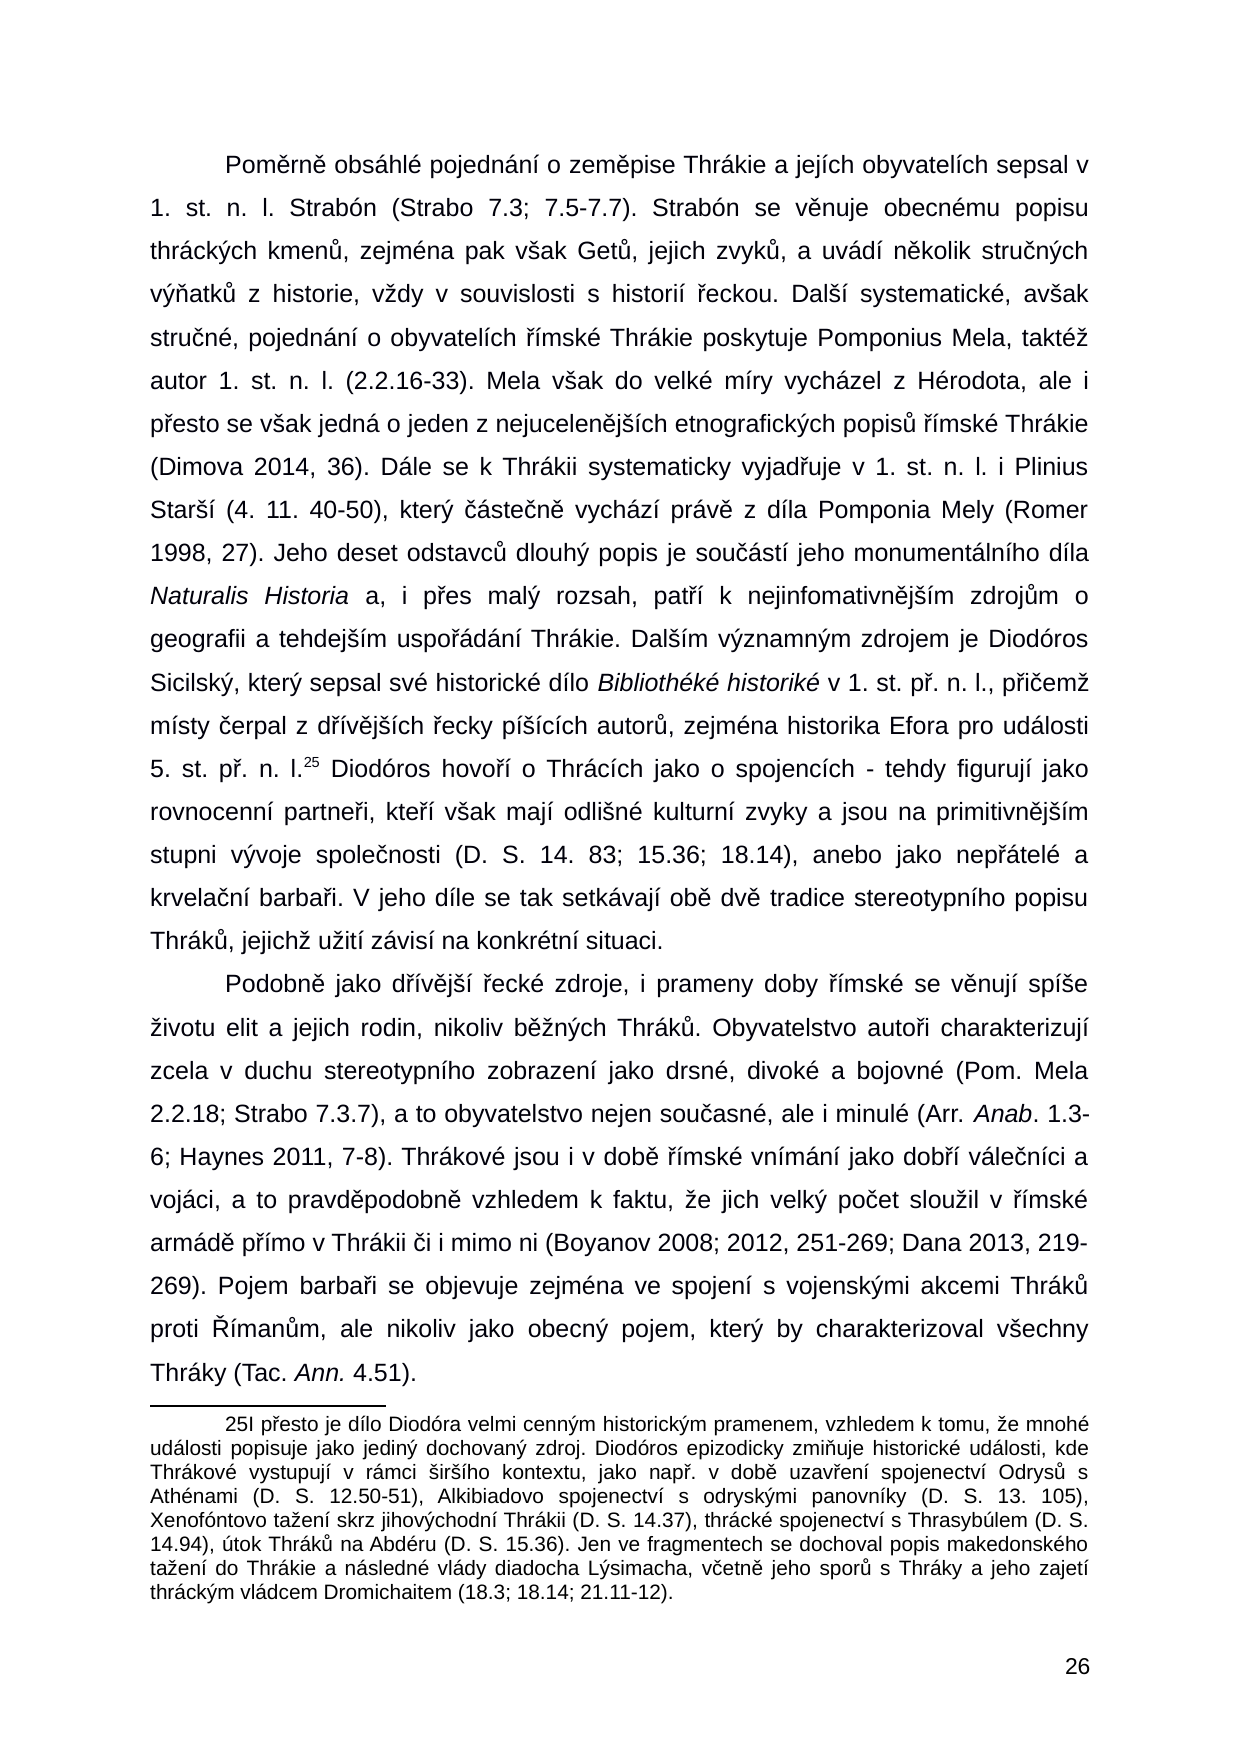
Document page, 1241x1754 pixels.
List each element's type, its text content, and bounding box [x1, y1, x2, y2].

text Podobně jako dřívější řecké zdroje, i prameny doby římské se věnují spíše životu elit a jejich rodin, nikoliv běžných Thráků. Obyvatelstvo autoři charakterizují zcela v duchu stereotypního zobrazení jako drsné, divoké a bojovné (Pom. Mela 2.2.18; Strabo 7.3.7), a to obyvatelstvo nejen současné, ale i minulé (Arr. Anab. 1.3-6; Haynes 2011, 7-8). Thrákové jsou i v době římské vnímání jako dobří válečníci a vojáci, a to pravděpodobně vzhledem k faktu, že jich velký počet sloužil v římské armádě přímo v Thrákii či i mimo ni (Boyanov 2008; 2012, 251-269; Dana 2013, 219-269). Pojem barbaři se objevuje zejména ve spojení s vojenskými akcemi Thráků proti Římanům, ale nikoliv jako obecný pojem, který by charakterizoval všechny Thráky (Tac. Ann. 4.51). [150, 969, 1090, 1386]
text I přesto je dílo Diodóra velmi cenným historickým pramenem, vzhledem k tomu, že mnohé události popisuje jako jediný dochovaný zdroj. Diodóros epizodicky zmiňuje historické události, kde Thrákové vystupují v rámci širšího kontextu, jako např. v době uzavření spojenectví Odrysů s Athénami (D. S. 12.50-51), Alkibiadovo spojenectví s odryskými panovníky (D. S. 13. 105), Xenofóntovo tažení skrz jihovýchodní Thrákii (D. S. 14.37), thrácké spojenectví s Thrasybúlem (D. S. 14.94), útok Thráků na Abdéru (D. S. 15.36). Jen ve fragmentech se dochoval popis makedonského tažení do Thrákie a následné vlády diadocha Lýsimacha, včetně jeho sporů s Thráky a jeho zajetí thráckým vládcem Dromichaitem (18.3; 18.14; 21.11-12). [150, 1412, 1090, 1604]
text Poměrně obsáhlé pojednání o zeměpise Thrákie a jejích obyvatelích sepsal v 1. st. n. l. Strabón (Strabo 7.3; 7.5-7.7). Strabón se věnuje obecnému popisu thráckých kmenů, zejména pak však Getů, jejich zvyků, a uvádí několik stručných výňatků z historie, vždy v souvislosti s historií řeckou. Další systematické, avšak stručné, pojednání o obyvatelích římské Thrákie poskytuje Pomponius Mela, taktéž autor 1. st. n. l. (2.2.16-33). Mela však do velké míry vycházel z Hérodota, ale i přesto se však jedná o jeden z nejucelenějších etnografických popisů římské Thrákie (Dimova 2014, 36). Dále se k Thrákii systematicky vyjadřuje v 1. st. n. l. i Plinius Starší (4. 11. 40-50), který částečně vychází právě z díla Pomponia Mely (Romer 1998, 27). Jeho deset odstavců dlouhý popis je součástí jeho monumentálního díla Naturalis Historia a, i přes malý rozsah, patří k nejinfomativnějším zdrojům o geografii a tehdejším uspořádání Thrákie. Dalším významným zdrojem je Diodóros Sicilský, který sepsal své historické dílo Bibliothéké historiké v 1. st. př. n. l., přičemž místy čerpal z dřívějších řecky píšících autorů, zejména historika Efora pro události 5. st. př. n. l. Diodóros hovoří o Thrácích jako o spojencích - tehdy figurují jako rovnocenní partneři, kteří však mají odlišné kulturní zvyky a jsou na primitivnějším stupni vývoje společnosti (D. S. 14. 83; 15.36; 18.14), anebo jako nepřátelé a krvelační barbaři. V jeho díle se tak setkávají obě dvě tradice stereotypního popisu Thráků, jejichž užití závisí na konkrétní situaci. [150, 150, 1090, 955]
